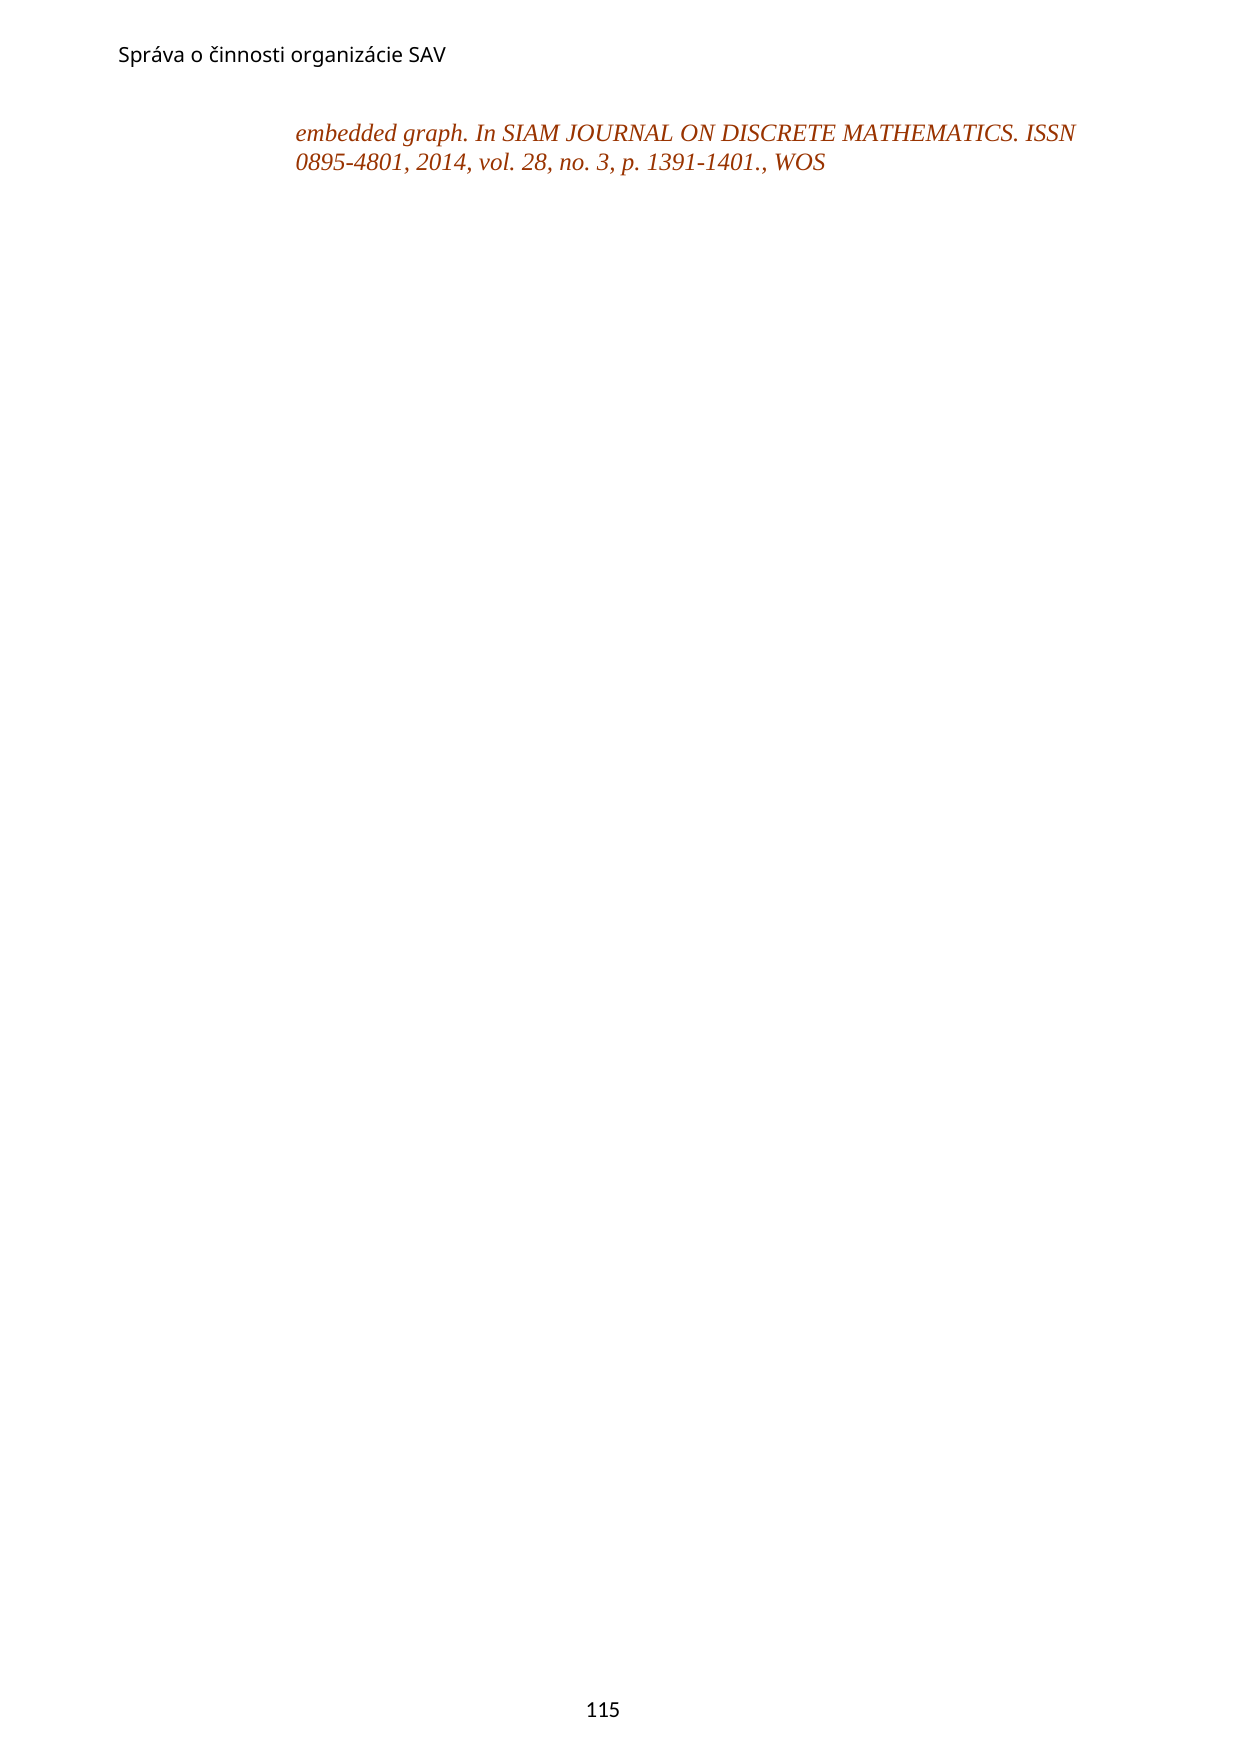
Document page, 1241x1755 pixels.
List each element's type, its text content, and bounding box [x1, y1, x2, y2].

text embedded graph. In SIAM JOURNAL ON DISCRETE MATHEMATICS. ISSN 0895-4801, 2014, vol. 28, no. 3, p. 1391-1401., WOS [295, 118, 1122, 176]
